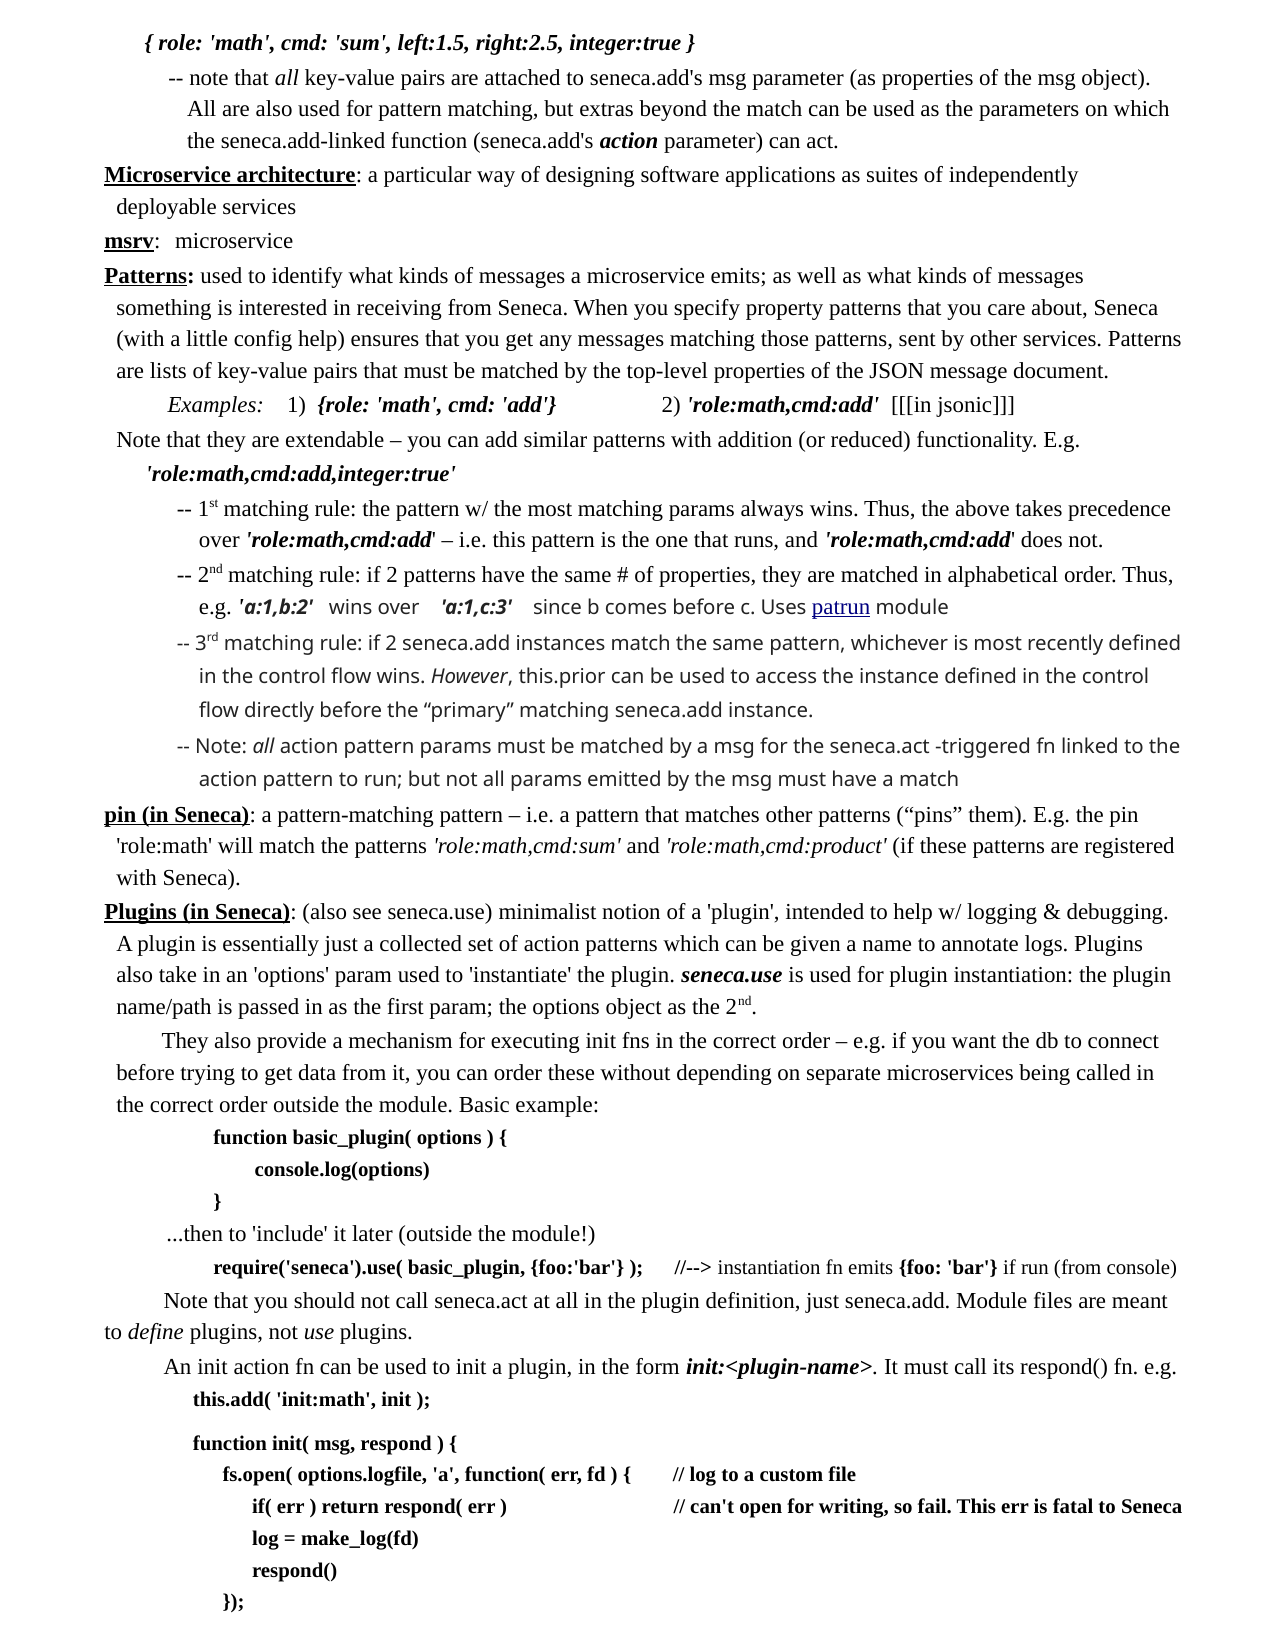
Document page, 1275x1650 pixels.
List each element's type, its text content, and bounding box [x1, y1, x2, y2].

text Microservice architecture: a particular way of designing software applications as suites of independently deployable services [104, 162, 1183, 219]
text -- note that all key-value pairs are attached to seneca.add's msg parameter (as properties of the msg object). All are also used for pattern matching, but extras beyond the match can be used as the parameters on which the seneca.add-linked function (seneca.add's action parameter) can act. [134, 64, 1183, 153]
text Plugins (in Seneca): (also see seneca.use) minimalist notion of a 'plugin', intended to help w/ logging & debugging. A plugin is essentially just a collected set of action patterns which can be given a name to annotate logs. Plugins also take in an 'options' param used to 'instantiate' the plugin. seneca.use is used for plugin instantiation: the plugin name/path is passed in as the first param; the options object as the 2nd. [104, 898, 1183, 1019]
text } [166, 1189, 1183, 1213]
text require('seneca').use( basic_plugin, {foo:'bar'} ); //--> instantiation fn emits {foo: 'bar'} if run (from console) [166, 1255, 1183, 1279]
text log = make_log(fd) [104, 1526, 1183, 1550]
text { role: 'math', cmd: 'sum', left:1.5, right:2.5, integer:true } [104, 29, 1183, 56]
text -- 3rd matching rule: if 2 seneca.add instances match the same pattern, whichever is most recently defined in the control flow wins. However, this.prior can be used to access the instance defined in the control flow directly before the “primary” matching seneca.add instance. [104, 629, 1183, 723]
text this.add( 'init:math', init ); [104, 1387, 1183, 1411]
text -- 2nd matching rule: if 2 patterns have the same # of properties, they are matched in alphabetical order. Thus, e.g. 'a:1,b:2' wins over 'a:1,c:3' since b comes before c. Uses patrun module [104, 561, 1183, 620]
text Note that they are extendable – you can add similar patterns with addition (or reduced) functionality. E.g. [116, 426, 1183, 452]
text pin (in Seneca): a pattern-matching pattern – i.e. a pattern that matches other patterns (“pins” them). E.g. the pin 'role:math' will match the patterns 'role:math,cmd:sum' and 'role:math,cmd:product' (if these patterns are registered with Seneca). [104, 801, 1183, 890]
text -- 1st matching rule: the pattern w/ the most matching params always wins. Thus, the above takes precedence over 'role:math,cmd:add' – i.e. this pattern is the one that runs, and 'role:math,cmd:add' does not. [104, 495, 1183, 553]
text Patterns: used to identify what kinds of messages a microservice emits; as well as what kinds of messages something is interested in receiving from Seneca. When you specify property patterns that you care about, Seneca (with a little config help) ensures that you get any messages matching those patterns, sent by other services. Patterns are lists of key-value pairs that must be matched by the top-level properties of the JSON message document. [104, 262, 1183, 383]
text An init action fn can be used to init a plugin, in the form init:<plugin-name>. It must call its respond() fn. e.g. [104, 1353, 1183, 1379]
text console.log(options) [166, 1157, 1183, 1181]
text function basic_plugin( options ) { [166, 1125, 1183, 1149]
text function init( msg, respond ) { [104, 1431, 1183, 1455]
text Note that you should not call seneca.act at all in the plugin definition, just seneca.add. Module files are meant to define plugins, not use plugins. [104, 1287, 1183, 1344]
text ...then to 'include' it later (outside the module!) [166, 1220, 1183, 1247]
text respond() [104, 1558, 1183, 1582]
text Examples: 1) {role: 'math', cmd: 'add'} 2) 'role:math,cmd:add' [[[in jsonic]]] [104, 391, 1183, 418]
text 'role:math,cmd:add,integer:true' [116, 460, 1183, 487]
text They also provide a mechanism for executing init fns in the correct order – e.g. if you want the db to connect before trying to get data from it, you can order these without depending on separate microservices being called in the correct order outside the module. Basic example: [104, 1027, 1183, 1117]
text fs.open( options.logfile, 'a', function( err, fd ) { // log to a custom file [104, 1462, 1183, 1486]
text }); [104, 1589, 1183, 1613]
text msrv: microservice [104, 228, 1183, 254]
text if( err ) return respond( err ) // can't open for writing, so fail. This err is fatal to Seneca [104, 1494, 1183, 1518]
text -- Note: all action pattern params must be matched by a msg for the seneca.act -triggered fn linked to the action pattern to run; but not all params emitted by the msg must have a match [104, 731, 1183, 792]
